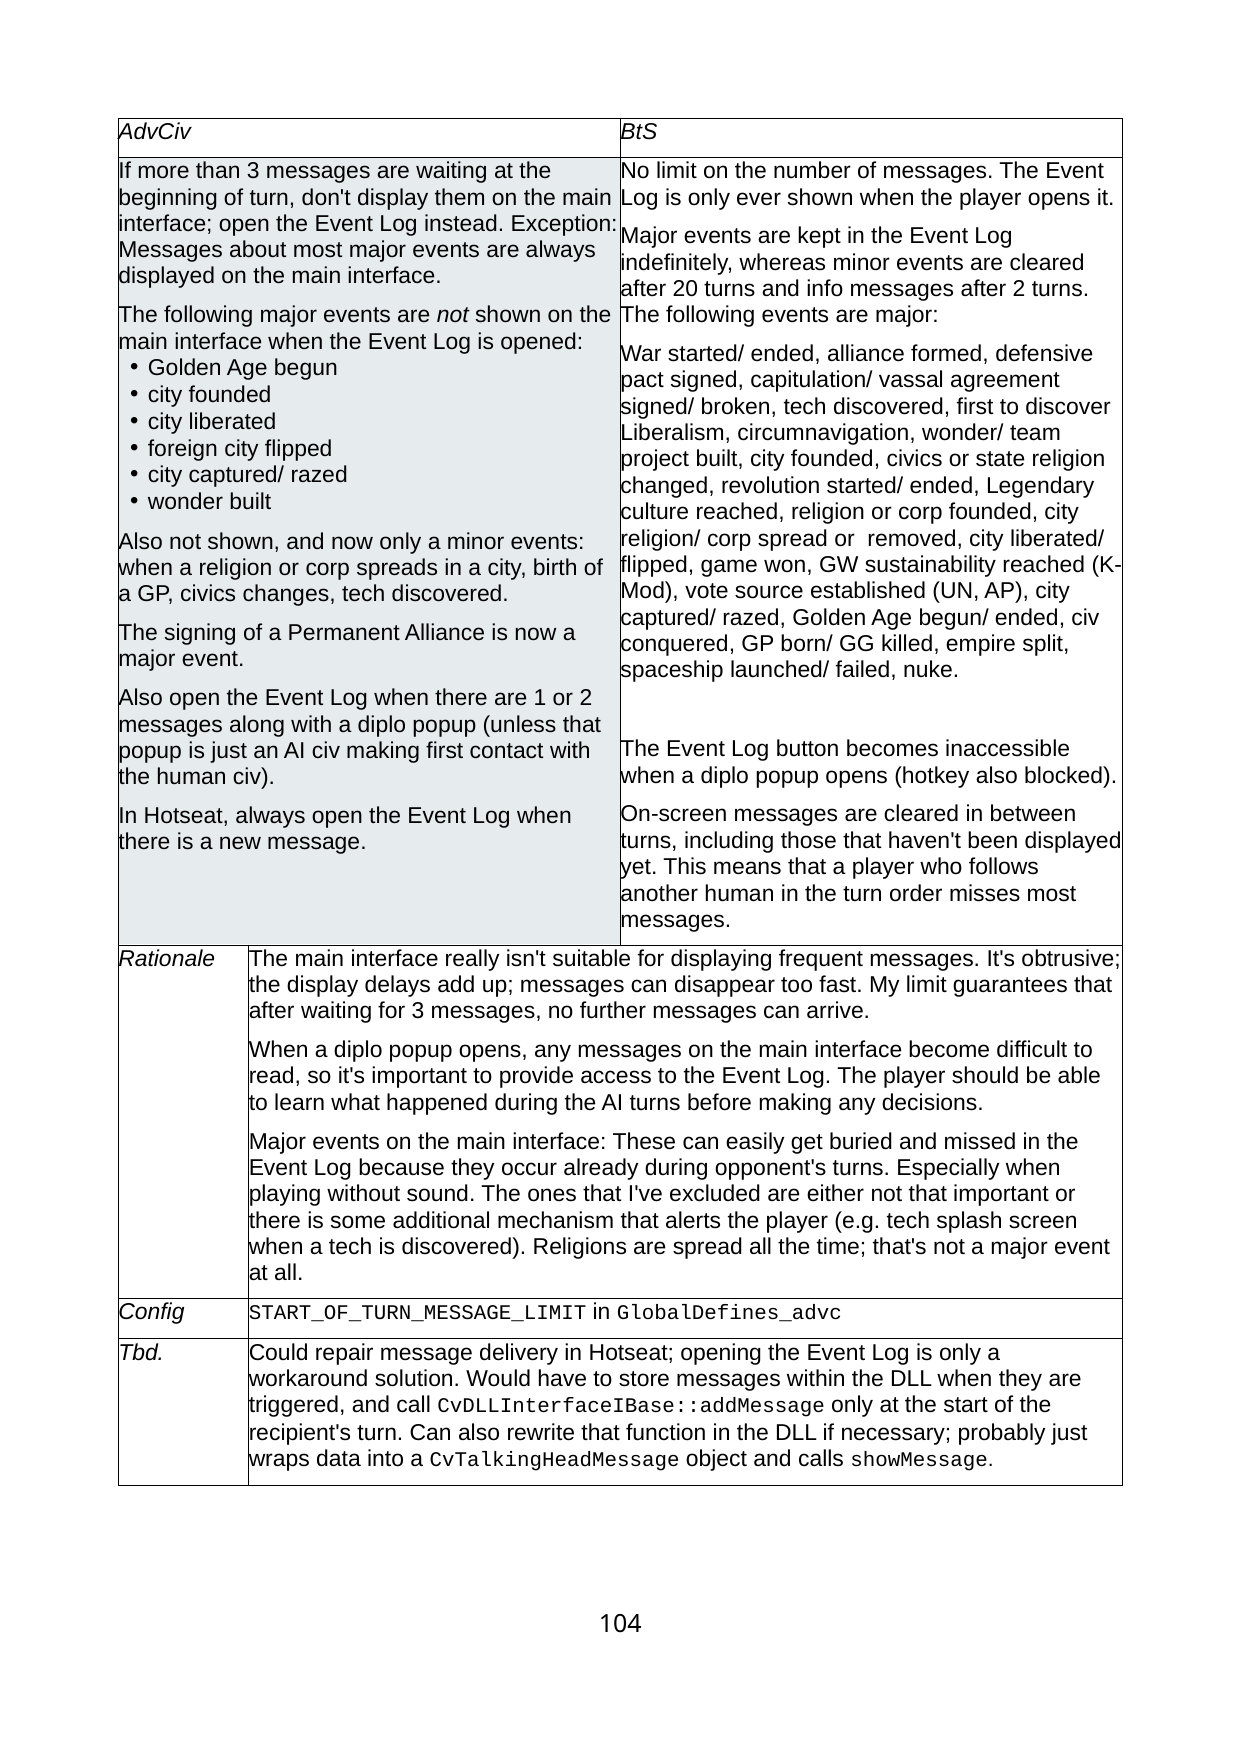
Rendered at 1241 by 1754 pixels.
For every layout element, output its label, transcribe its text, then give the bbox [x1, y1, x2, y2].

table_cell Could repair message delivery in Hotseat; opening the Event Log is only a workaround solution. Would have to store messages within the DLL when they are triggered, and call CvDLLInterfaceIBase::addMessage only at the start of the recipient's turn. Can also rewrite that function in the DLL if necessary; probably just wraps data into a CvTalkingHeadMessage object and calls showMessage. [249, 1339, 1122, 1485]
table_cell START_OF_TURN_MESSAGE_LIMIT in GlobalDefines_advc [249, 1299, 1122, 1338]
table_cell Rationale [119, 946, 248, 1298]
table_cell Tbd. [119, 1339, 248, 1485]
table_cell BtS [621, 119, 1122, 157]
table_cell Config [119, 1299, 248, 1338]
table_cell No limit on the number of messages. The Event Log is only ever shown when the player opens it. Major events are kept in the Event Log indefinitely, whereas minor events are cleared after 20 turns and info messages after 2 turns. The following events are major: War started/ ended, alliance formed, defensive pact signed, capitulation/ vassal agreement signed/ broken, tech discovered, first to discover Liberalism, circumnavigation, wonder/ team project built, city founded, civics or state religion changed, revolution started/ ended, Legendary culture reached, religion or corp founded, city religion/ corp spread or removed, city liberated/ flipped, game won, GW sustainability reached (K-Mod), vote source established (UN, AP), city captured/ razed, Golden Age begun/ ended, civ conquered, GP born/ GG killed, empire split, spaceship launched/ failed, nuke. The Event Log button becomes inaccessible when a diplo popup opens (hotkey also blocked). On-screen messages are cleared in between turns, including those that haven't been displayed yet. This means that a player who follows another human in the turn order misses most messages. [621, 158, 1122, 944]
table_cell The main interface really isn't suitable for displaying frequent messages. It's obtrusive; the display delays add up; messages can disappear too fast. My limit guarantees that after waiting for 3 messages, no further messages can arrive. When a diplo popup opens, any messages on the main interface become difficult to read, so it's important to provide access to the Event Log. The player should be able to learn what happened during the AI turns before making any decisions. Major events on the main interface: These can easily get buried and missed in the Event Log because they occur already during opponent's turns. Especially when playing without sound. The ones that I've excluded are either not that important or there is some additional mechanism that alerts the player (e.g. tech splash screen when a tech is discovered). Religions are spread all the time; that's not a major event at all. [249, 946, 1122, 1298]
table_cell AdvCiv [119, 119, 620, 157]
table_cell If more than 3 messages are waiting at the beginning of turn, don't display them on the main interface; open the Event Log instead. Exception: Messages about most major events are always displayed on the main interface. The following major events are not shown on the main interface when the Event Log is opened: Golden Age begun city founded city liberated foreign city flipped city captured/ razed wonder built Also not shown, and now only a minor events: when a religion or corp spreads in a city, birth of a GP, civics changes, tech discovered. The signing of a Permanent Alliance is now a major event. Also open the Event Log when there are 1 or 2 messages along with a diplo popup (unless that popup is just an AI civ making first contact with the human civ). In Hotseat, always open the Event Log when there is a new message. [119, 158, 620, 944]
